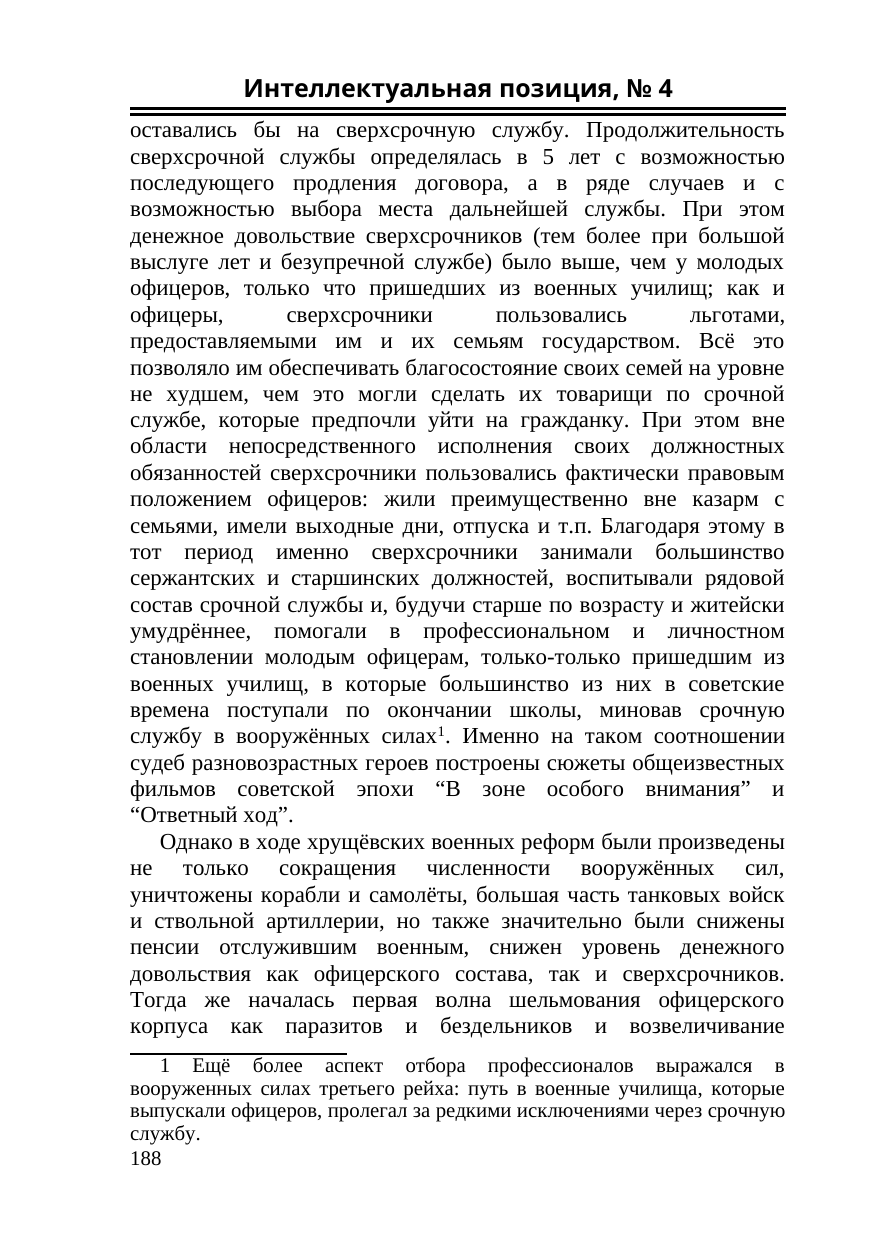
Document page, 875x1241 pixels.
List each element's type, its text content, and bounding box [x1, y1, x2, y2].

text Однако в ходе хрущёвских военных реформ были произведены не только сокращения численности вооружённых сил, уничтожены корабли и самолёты, большая часть танковых войск и ствольной артиллерии, но также значительно были снижены пенсии отслужившим военным, снижен уровень денежного довольствия как офицерского состава, так и сверхсрочников. Тогда же началась первая волна шельмования офицерского корпуса как паразитов и бездельников и возвеличивание [130, 828, 786, 1039]
text оставались бы на сверхсрочную службу. Продолжительность сверхсрочной службы определялась в 5 лет с возможностью последующего продления договора, а в ряде случаев и с возможностью выбора места дальнейшей службы. При этом денежное довольствие сверхсрочников (тем более при большой выслуге лет и безупречной службе) было выше, чем у молодых офицеров, только что пришедших из военных училищ; как и офицеры, сверхсрочники пользовались льготами, предоставляемыми им и их семьям государством. Всё это позволяло им обеспечивать благосостояние своих семей на уровне не худшем, чем это могли сделать их товарищи по срочной службе, которые предпочли уйти на гражданку. При этом вне области непосредственного исполнения своих должностных обязанностей сверхсрочники пользовались фактически правовым положением офицеров: жили преимущественно вне казарм с семьями, имели выходные дни, отпуска и т.п. Благодаря этому в тот период именно сверхсрочники занимали большинство сержантских и старшинских должностей, воспитывали рядовой состав срочной службы и, будучи старше по возрасту и житейски умудрённее, помогали в профессиональном и личностном становлении молодым офицерам, только-только пришедшим из военных училищ, в которые большинство из них в советские времена поступали по окончании школы, миновав срочную службу в вооружённых силах. Именно на таком соотношении судеб разновозрастных героев построены сюжеты общеизвестных фильмов советской эпохи “В зоне особого внимания” и “Ответный ход”. [130, 116, 786, 828]
text Ещё более аспект отбора профессионалов выражался в вооруженных силах третьего рейха: путь в военные училища, которые выпускали офицеров, пролегал за редкими исключениями через срочную службу. [130, 1054, 786, 1145]
